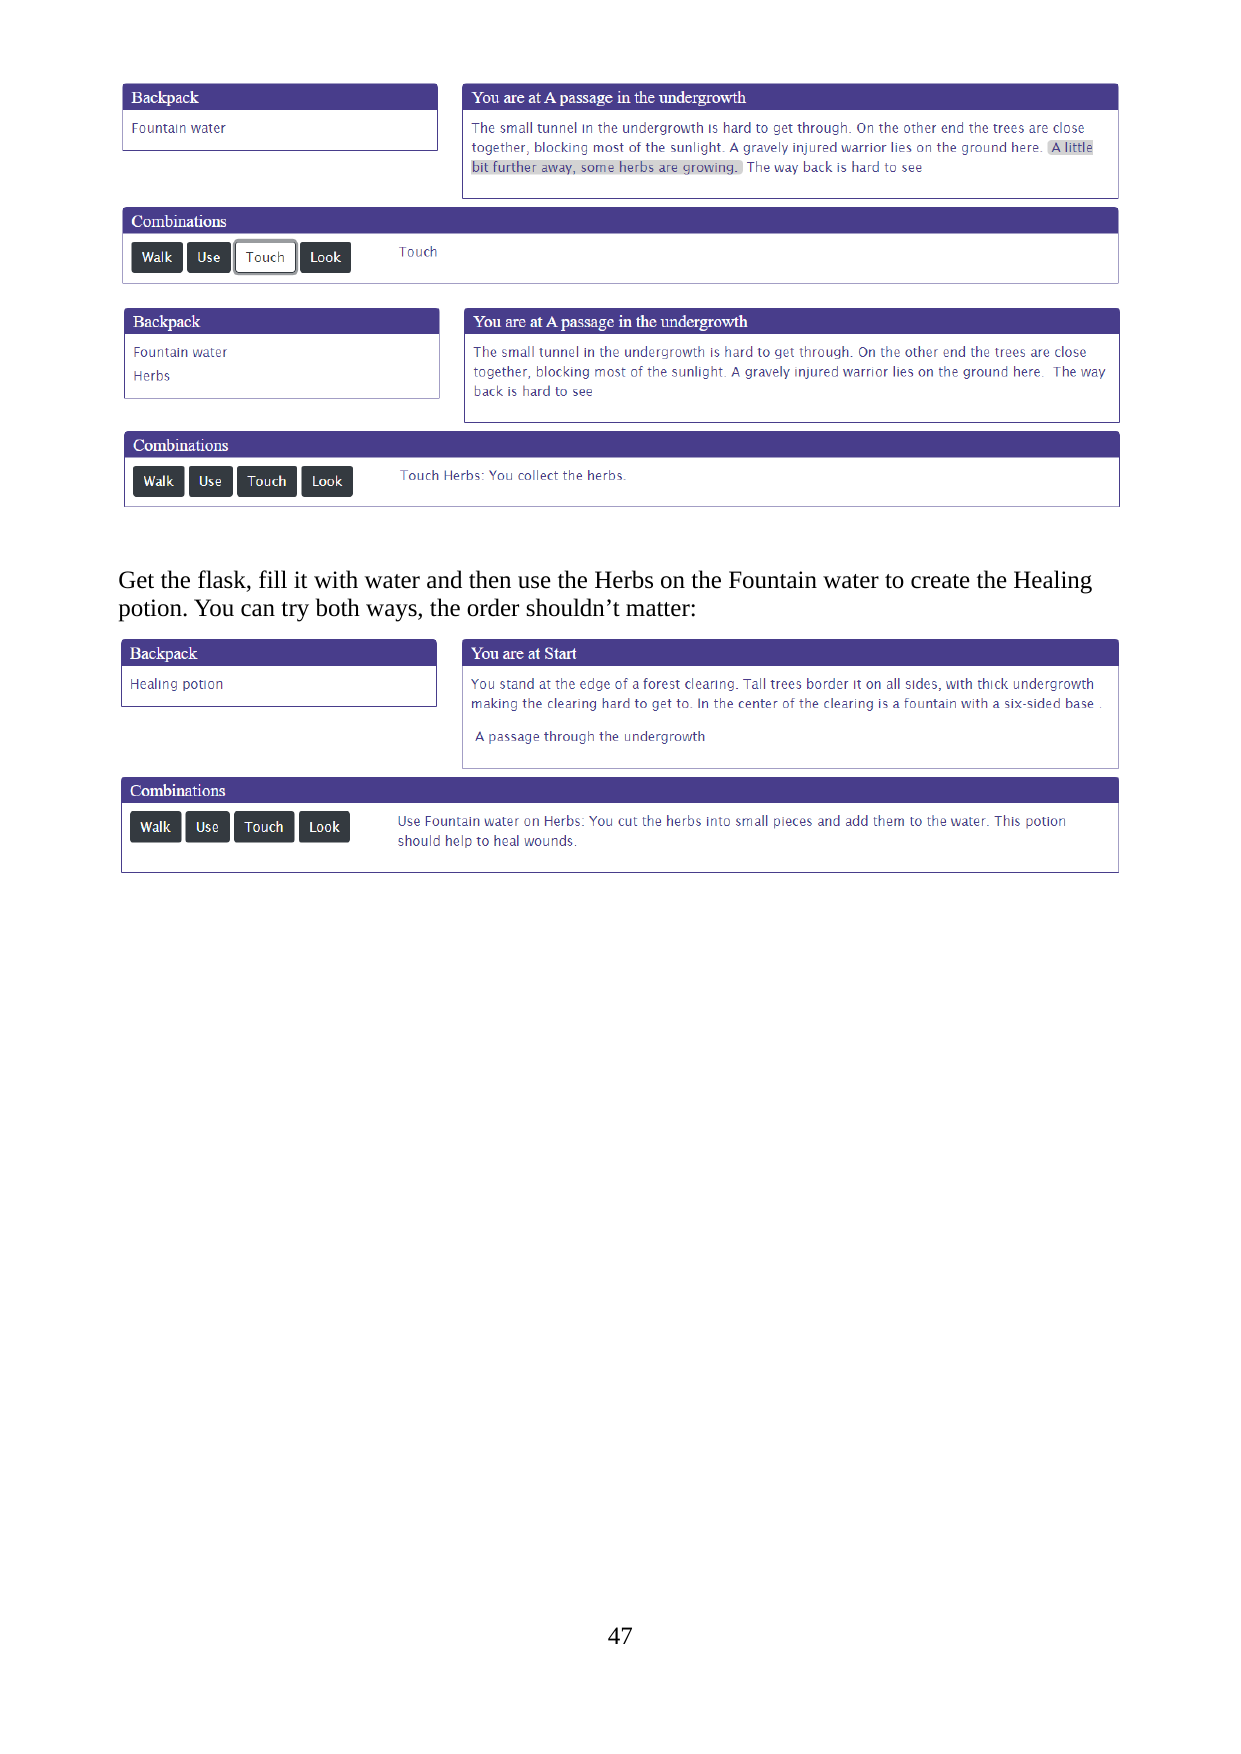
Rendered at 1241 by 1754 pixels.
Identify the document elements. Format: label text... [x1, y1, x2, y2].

text Get the flask, fill it with water and then use the Herbs on the Fountain water to create the Healing potion. You can try both ways, the order shouldn’t matter: [118, 565, 1122, 622]
